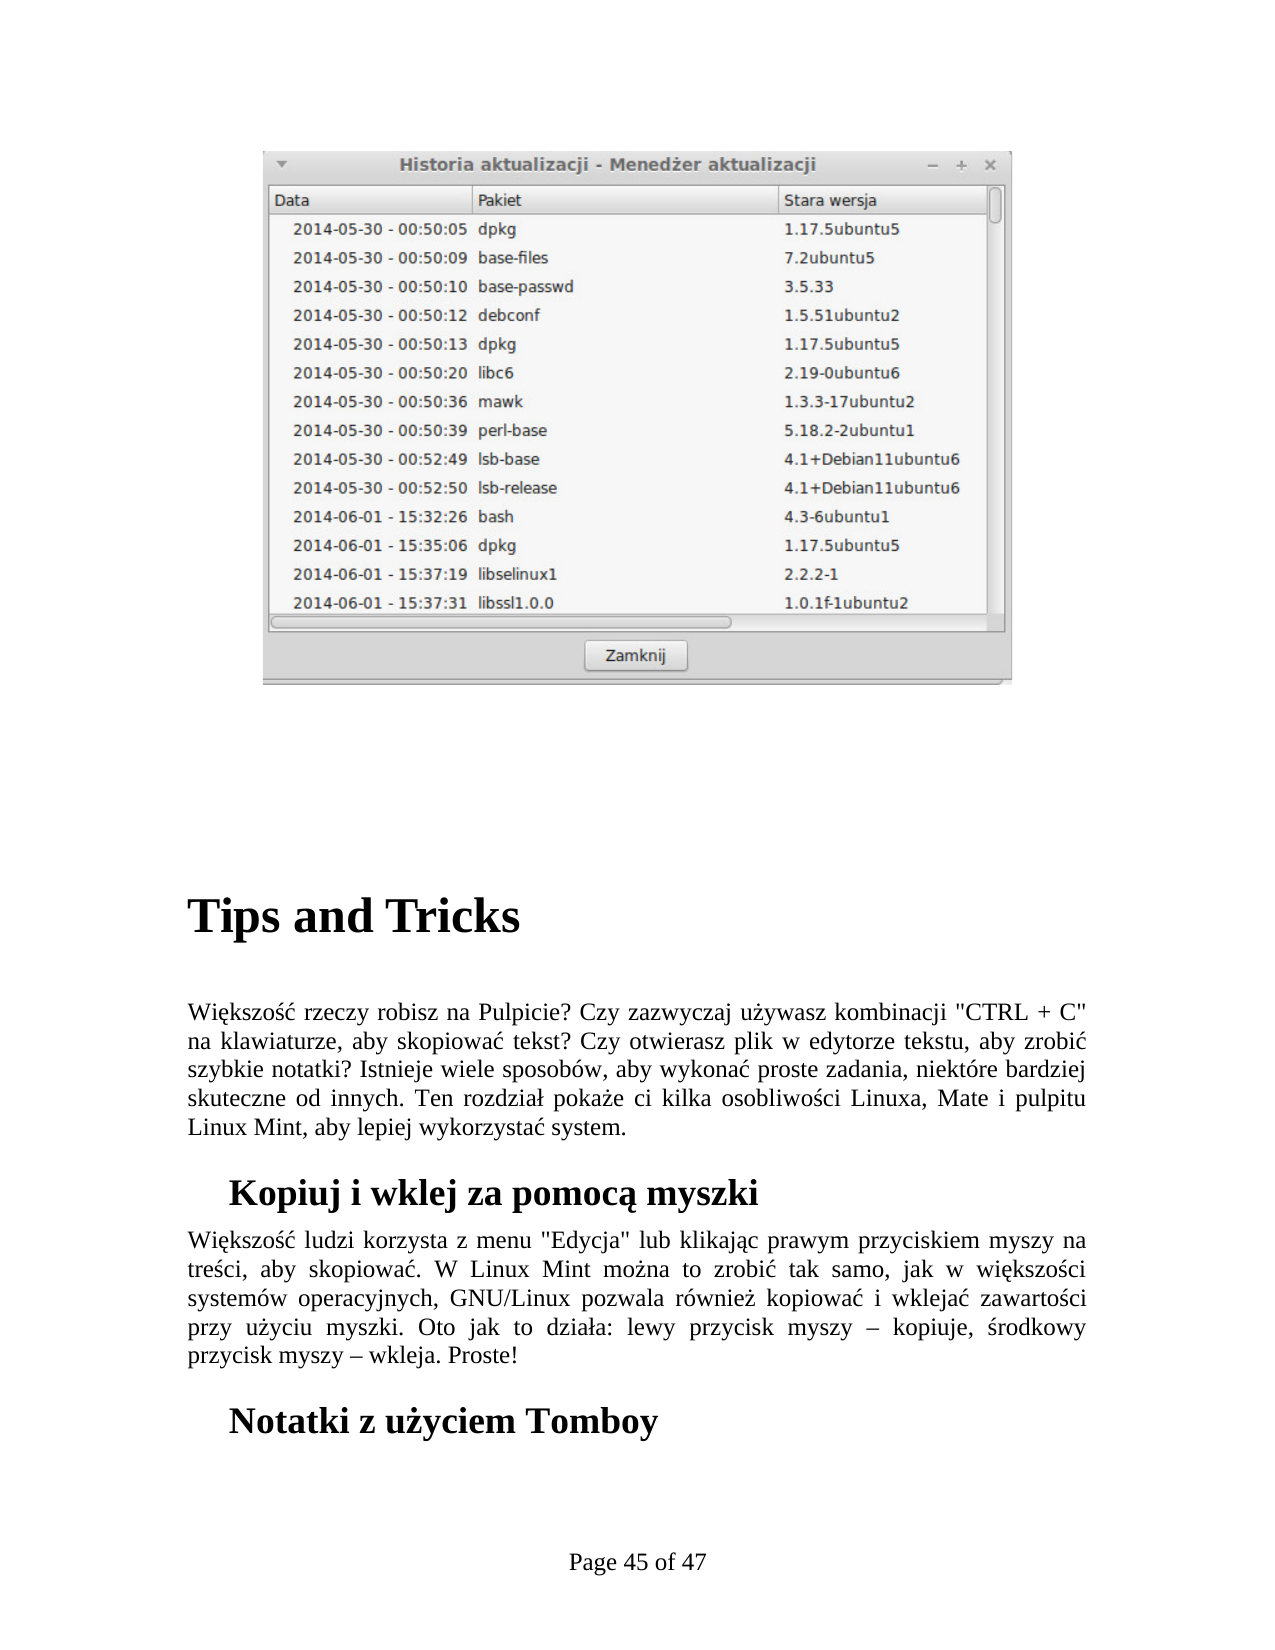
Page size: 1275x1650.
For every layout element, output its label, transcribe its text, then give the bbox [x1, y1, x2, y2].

subtitle Tips and Tricks [187, 886, 1087, 943]
subtitle Kopiuj i wklej za pomocą myszki [187, 1170, 1087, 1213]
picture [262, 151, 1013, 685]
text Większość ludzi korzysta z menu "Edycja" lub klikając prawym przyciskiem myszy na treści, aby skopiować. W Linux Mint można to zrobić tak samo, jak w większości systemów operacyjnych, GNU/Linux pozwala również kopiować i wklejać zawartości przy użyciu myszki. Oto jak to działa: lewy przycisk myszy – kopiuje, środkowy przycisk myszy – wkleja. Proste! [187, 1225, 1087, 1369]
text Większość rzeczy robisz na Pulpicie? Czy zazwyczaj używasz kombinacji "CTRL + C" na klawiaturze, aby skopiować tekst? Czy otwierasz plik w edytorze tekstu, aby zrobić szybkie notatki? Istnieje wiele sposobów, aby wykonać proste zadania, niektóre bardziej skuteczne od innych. Ten rozdział pokaże ci kilka osobliwości Linuxa, Mate i pulpitu Linux Mint, aby lepiej wykorzystać system. [187, 997, 1087, 1141]
